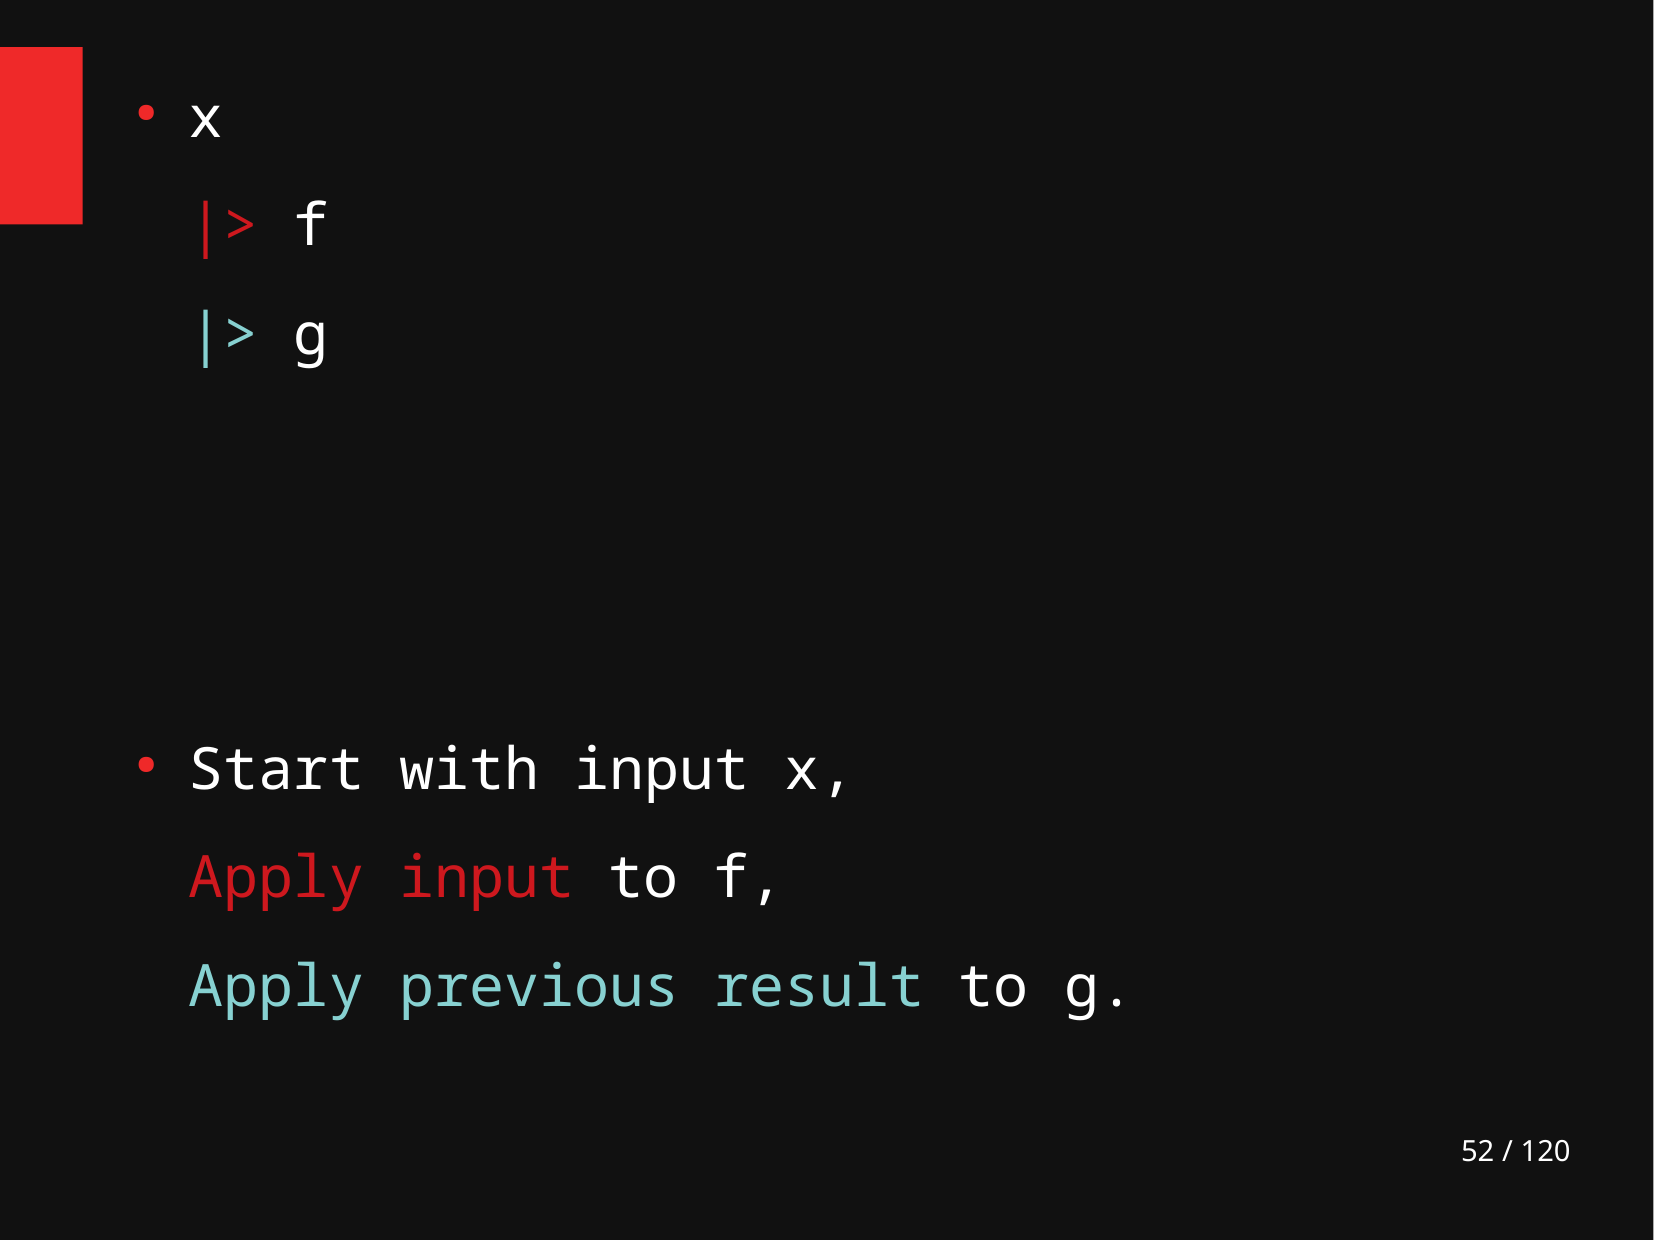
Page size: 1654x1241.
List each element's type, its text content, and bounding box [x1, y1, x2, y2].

list x |> f |> g Start with input x, Apply input to f, Apply previous result to g. [118, 75, 1536, 1074]
